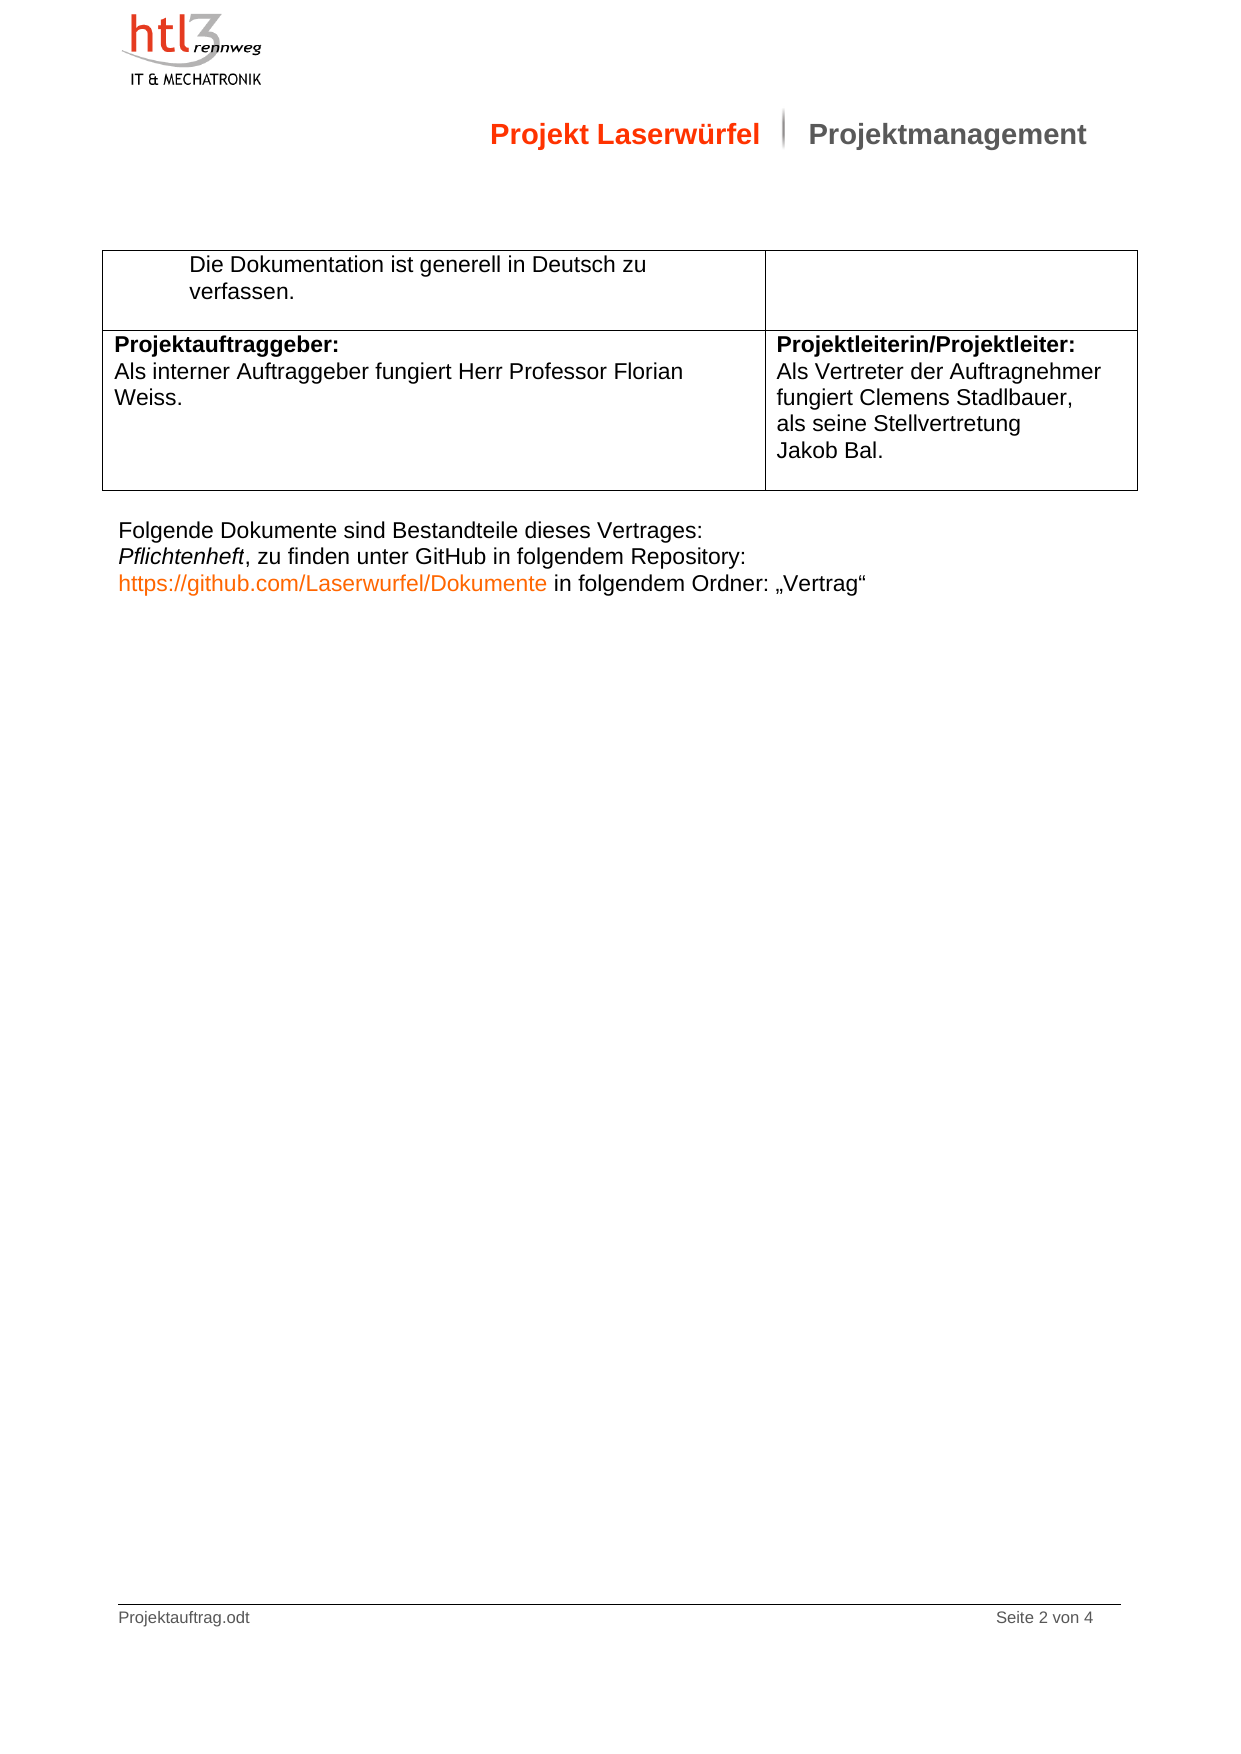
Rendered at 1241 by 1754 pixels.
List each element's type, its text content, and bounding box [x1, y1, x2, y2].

table_cell Die Dokumentation ist generell in Deutsch zu verfassen. [103, 251, 765, 330]
picture [777, 102, 785, 155]
picture [113, 0, 271, 91]
text Folgende Dokumente sind Bestandteile dieses Vertrages: [118, 517, 1122, 543]
text Pflichtenheft, zu finden unter GitHub in folgendem Repository: [118, 543, 1122, 569]
table_cell Projektleiterin/Projektleiter: Als Vertreter der Auftragnehmer fungiert Clemens Stadlbauer, als seine Stellvertretung Jakob Bal. [766, 331, 1137, 489]
text https://github.com/Laserwurfel/Dokumente in folgendem Ordner: „Vertrag“ [118, 569, 1122, 596]
table_cell [766, 251, 1137, 330]
table_cell Projektauftraggeber: Als interner Auftraggeber fungiert Herr Professor Florian Weiss. [103, 331, 765, 489]
